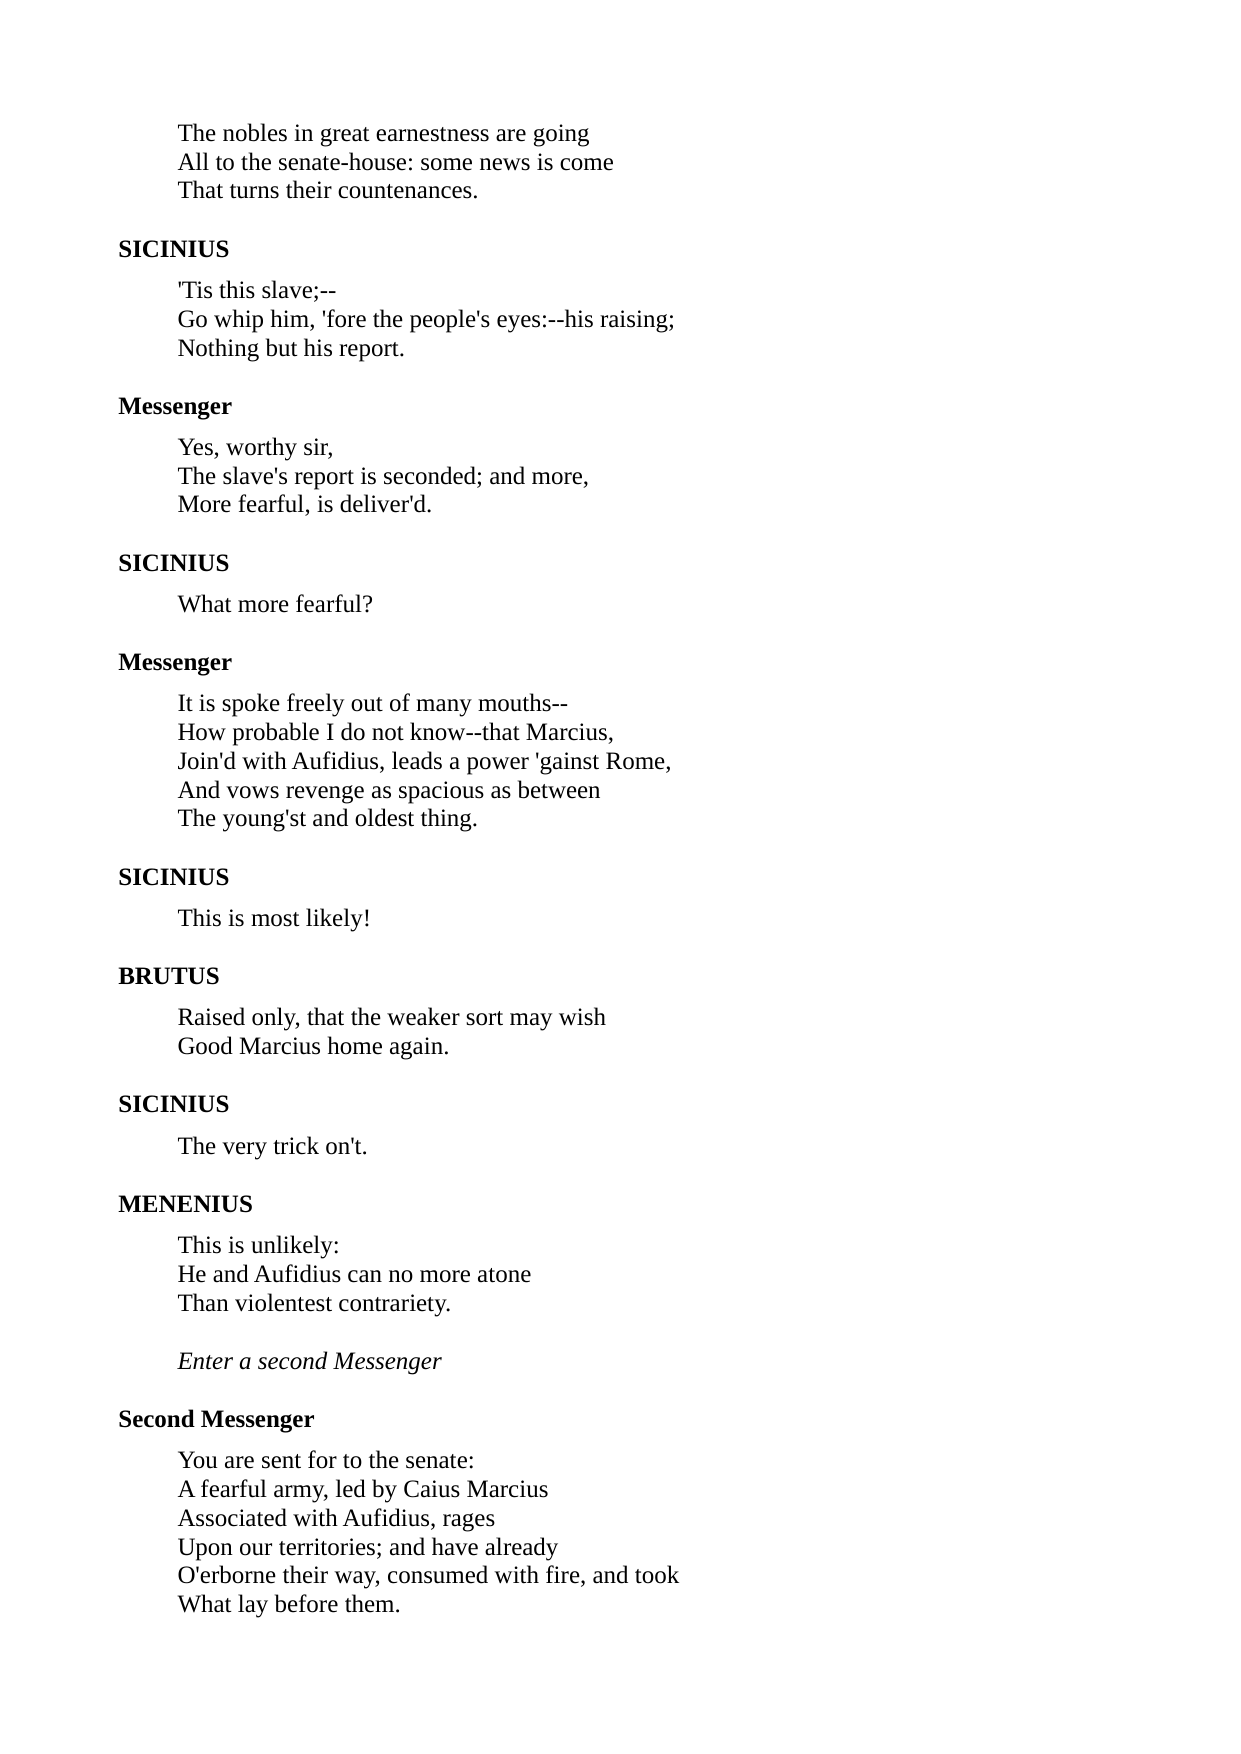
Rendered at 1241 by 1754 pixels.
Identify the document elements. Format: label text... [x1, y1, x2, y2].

text The nobles in great earnestness are going All to the senate-house: some news is come That turns their countenances. [177, 118, 1063, 204]
text Raised only, that the weaker sort may wish Good Marcius home again. [177, 1002, 1063, 1060]
text Second Messenger [118, 1404, 1122, 1433]
text SICINIUS [118, 548, 1122, 577]
text SICINIUS [118, 234, 1122, 263]
text This is most likely! [177, 903, 1063, 932]
text Messenger [118, 391, 1122, 419]
text This is unlikely: He and Aufidius can no more atone Than violentest contrariety. [177, 1230, 1063, 1316]
text Yes, worthy sir, The slave's report is seconded; and more, More fearful, is deliver'd. [177, 432, 1063, 518]
text It is spoke freely out of many mouths-- How probable I do not know--that Marcius, Join'd with Aufidius, leads a power 'gainst Rome, And vows revenge as spacious as between The young'st and oldest thing. [177, 688, 1063, 832]
text The very trick on't. [177, 1131, 1063, 1159]
text MENENIUS [118, 1189, 1122, 1218]
text SICINIUS [118, 1089, 1122, 1118]
text Enter a second Messenger [177, 1346, 1063, 1375]
text BRUTUS [118, 961, 1122, 990]
text What more fearful? [177, 589, 1063, 618]
text Messenger [118, 647, 1122, 676]
text 'Tis this slave;-- Go whip him, 'fore the people's eyes:--his raising; Nothing but his report. [177, 275, 1063, 361]
text You are sent for to the senate: A fearful army, led by Caius Marcius Associated with Aufidius, rages Upon our territories; and have already O'erborne their way, consumed with fire, and took What lay before them. [177, 1445, 1063, 1618]
text SICINIUS [118, 862, 1122, 891]
